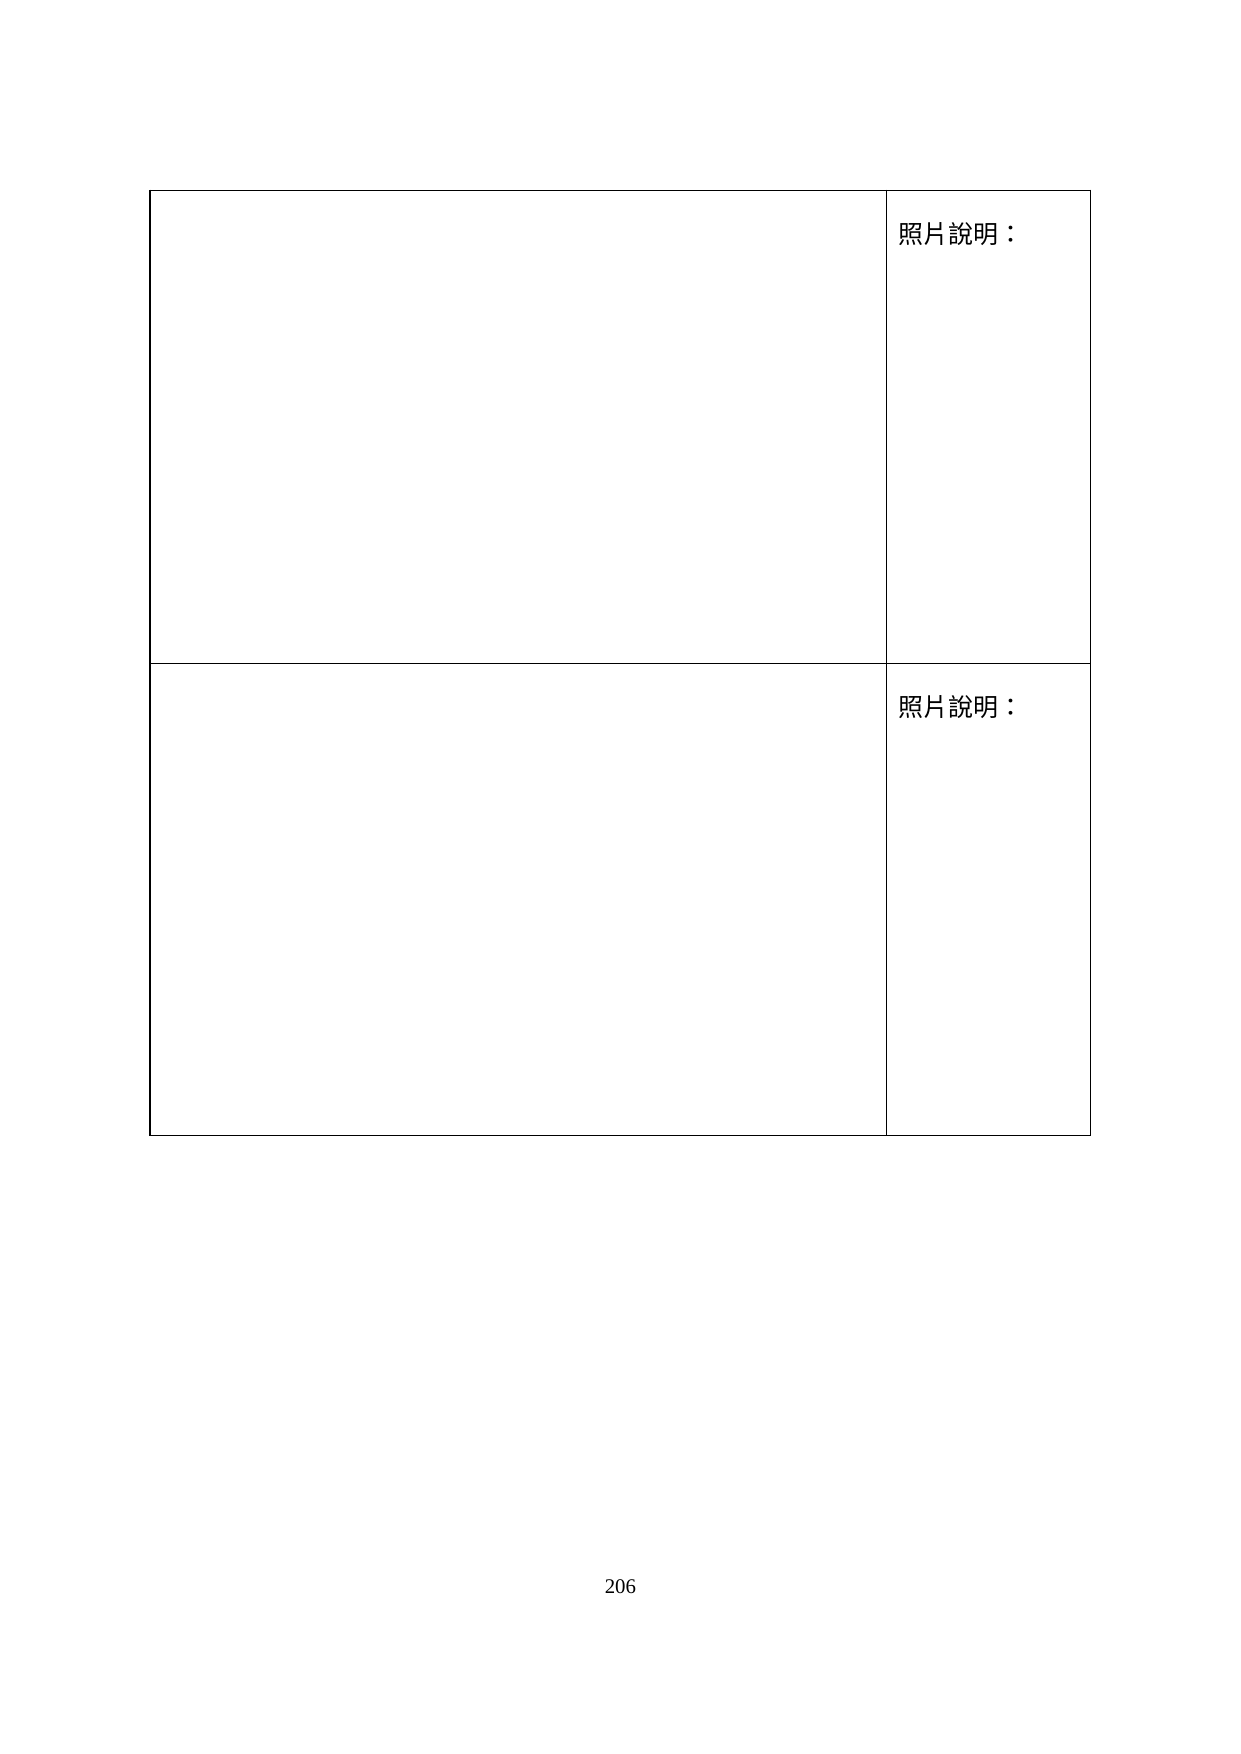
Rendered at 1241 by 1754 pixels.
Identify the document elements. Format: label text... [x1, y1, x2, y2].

table_cell [151, 664, 886, 1135]
table_cell 照片說明： [887, 664, 1090, 1135]
table_cell [151, 191, 886, 662]
table_cell 照片說明： [887, 191, 1090, 662]
